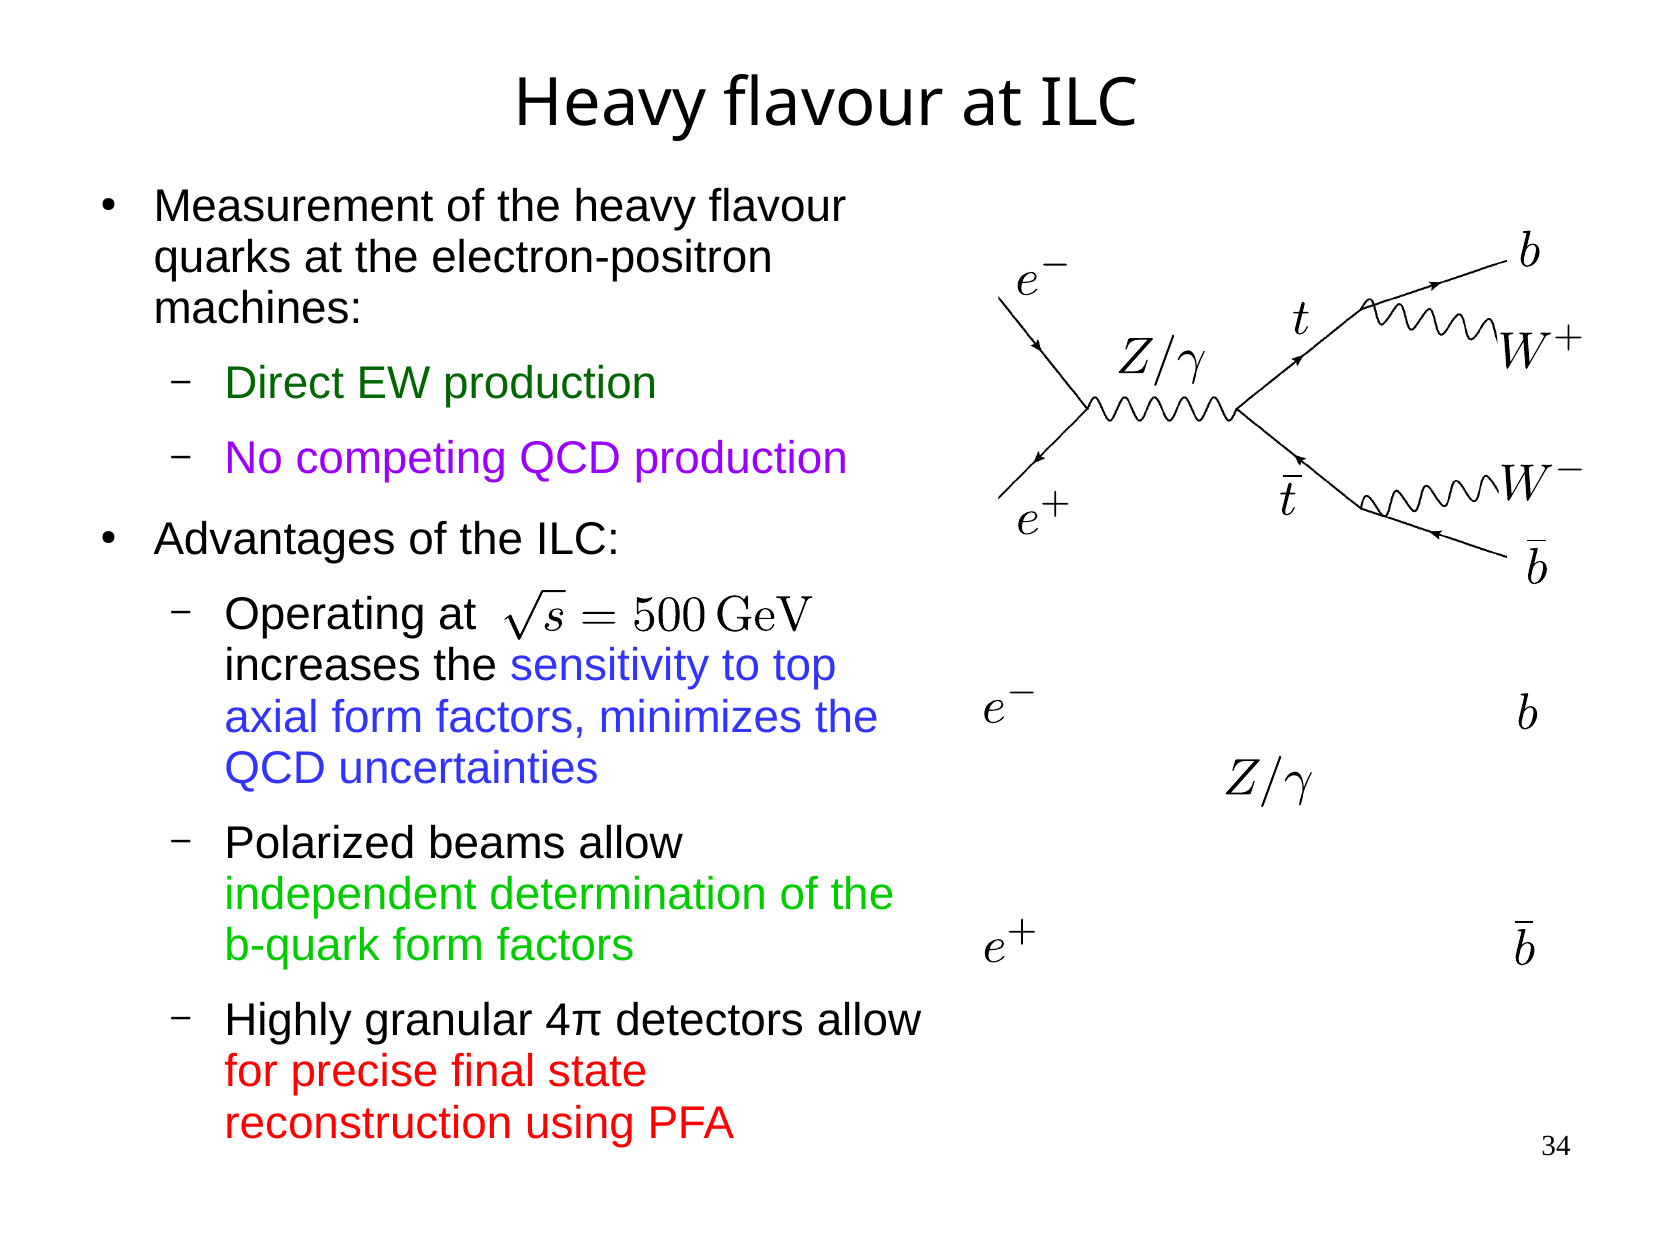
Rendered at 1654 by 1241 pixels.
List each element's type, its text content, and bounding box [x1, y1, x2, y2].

text_box [982, 918, 1033, 963]
picture [998, 234, 1507, 574]
picture [1033, 698, 1504, 963]
text_box [1498, 456, 1586, 501]
text_box [1291, 301, 1311, 335]
text_box [1511, 921, 1537, 966]
text_box [1497, 324, 1584, 369]
text_box [1518, 230, 1541, 267]
text_box [1523, 540, 1550, 585]
text_box [1115, 334, 1207, 386]
text_box [1278, 475, 1305, 516]
text_box [500, 590, 814, 640]
title Heavy flavour at ILC [82, 49, 1571, 151]
text_box [1015, 251, 1072, 296]
text_box [1516, 693, 1538, 730]
text_box [981, 679, 1038, 724]
text_box [1015, 490, 1072, 535]
list Measurement of the heavy flavour quarks at the electron-positron machines: Direct EW production No competing QCD production Advantages of the ILC: Operating at increases the sensitivity to top axial form factors, minimizes the QCD uncertainties Polarized beams allow independent determination of the b-quark form factors Highly granular 4π detectors allow for precise final state reconstruction using PFA [82, 180, 934, 1171]
